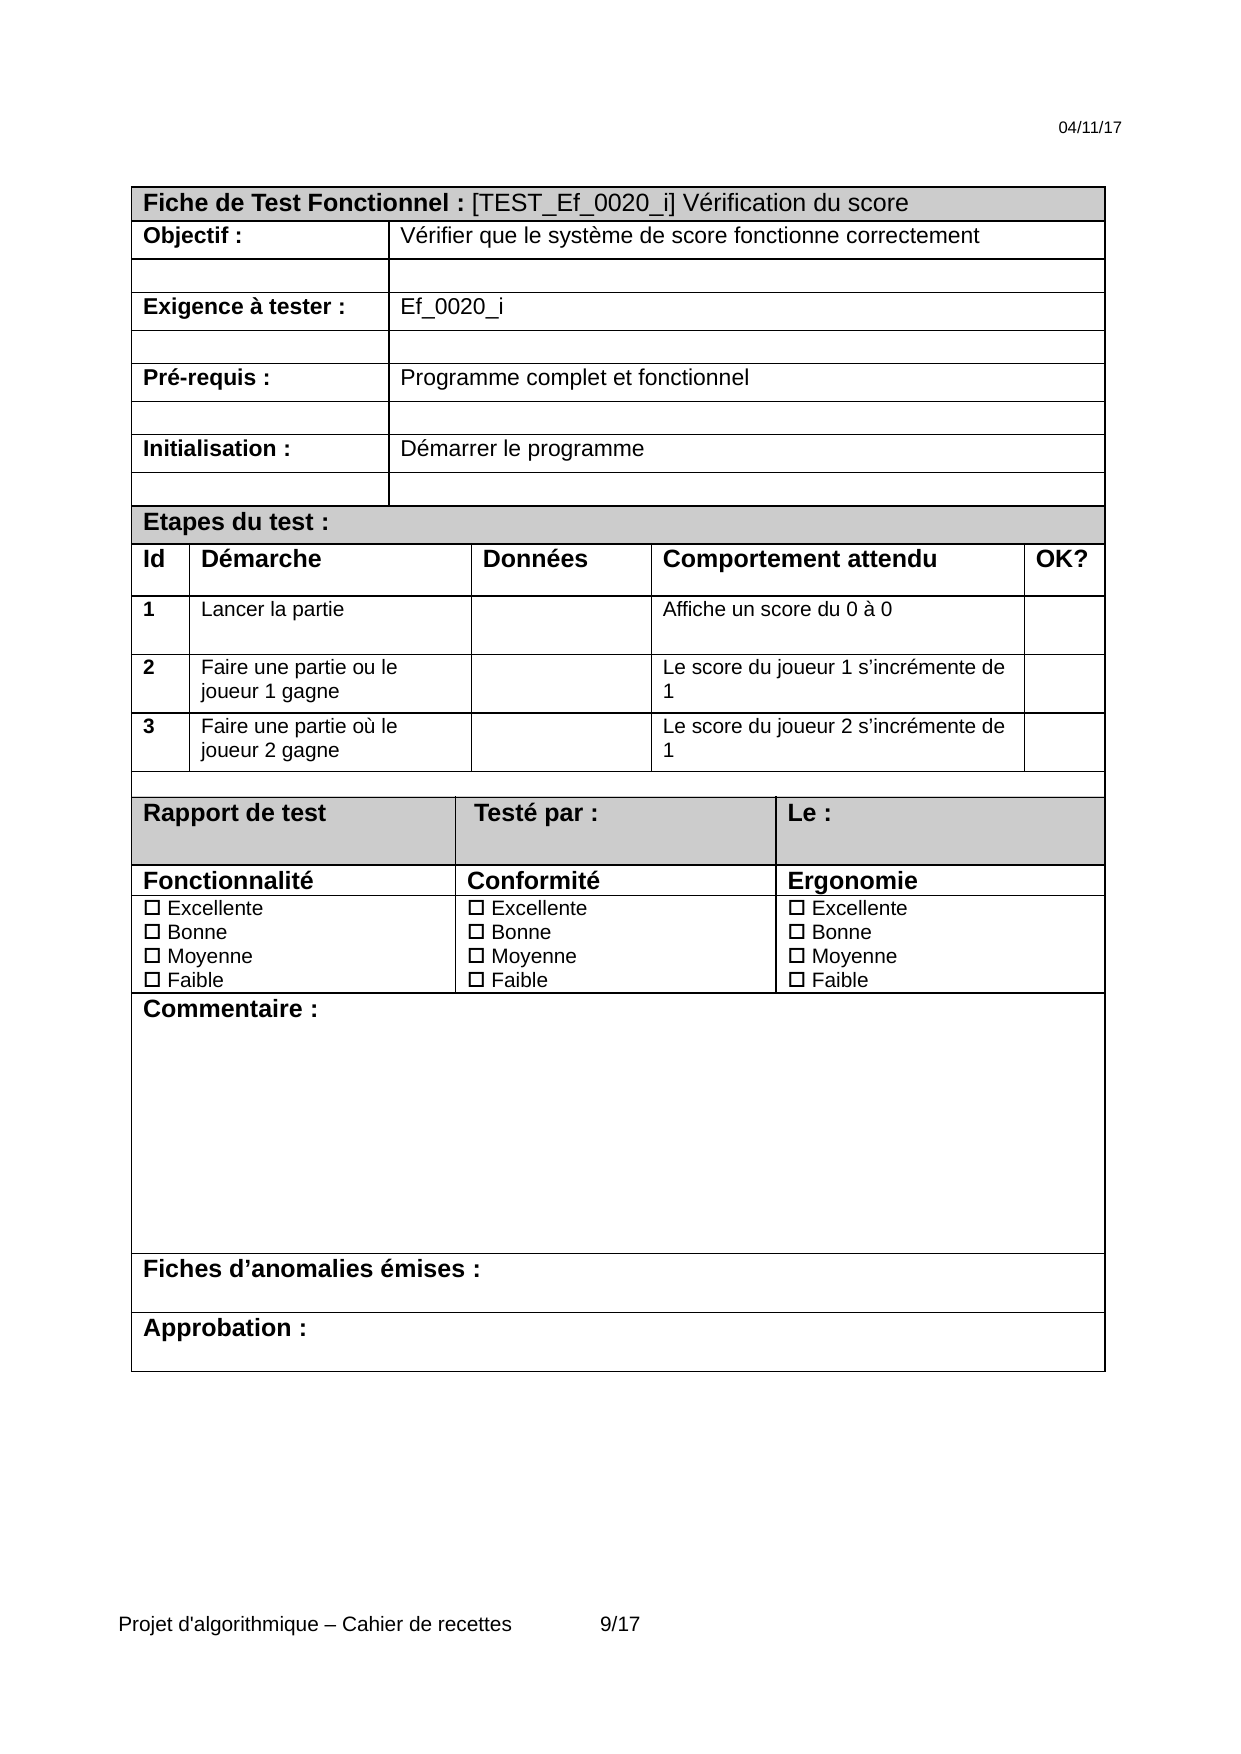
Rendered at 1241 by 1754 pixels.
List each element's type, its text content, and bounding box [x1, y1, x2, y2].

table_cell [390, 402, 1104, 434]
table_cell [390, 331, 1104, 363]
table_cell 1 [132, 597, 189, 653]
table_cell Faire une partie où le joueur 2 gagne [190, 714, 471, 771]
table_cell □ Excellente □ Bonne □ Moyenne □ Faible [456, 896, 775, 992]
table_cell Commentaire : [132, 994, 1104, 1253]
table_cell 3 [132, 714, 189, 771]
table_cell OK? [1025, 545, 1104, 595]
table_cell Le score du joueur 2 s’incrémente de 1 [652, 714, 1024, 771]
table_cell Démarche [190, 545, 471, 595]
table_cell Faire une partie ou le joueur 1 gagne [190, 655, 471, 712]
table_cell Le : [777, 798, 1104, 864]
table_cell Testé par : [456, 798, 775, 864]
table_cell Fiches d’anomalies émises : [132, 1254, 1104, 1312]
table_cell [132, 331, 388, 363]
table_cell Rapport de test [132, 798, 455, 864]
table_cell Approbation : [132, 1313, 1104, 1371]
table_cell Ergonomie [777, 866, 1104, 894]
table_cell [472, 597, 651, 653]
table_cell Pré-requis : [132, 364, 388, 401]
table_cell Objectif : [132, 222, 388, 258]
table_cell Etapes du test : [132, 507, 1104, 543]
table_cell [132, 260, 388, 291]
table_cell Lancer la partie [190, 597, 471, 653]
table_cell Fonctionnalité [132, 866, 455, 894]
table_cell Affiche un score du 0 à 0 [652, 597, 1024, 653]
table_cell [390, 473, 1104, 505]
table_cell [390, 260, 1104, 291]
table_cell Données [472, 545, 651, 595]
table_cell Démarrer le programme [390, 435, 1104, 472]
table_cell Vérifier que le système de score fonctionne correctement [390, 222, 1104, 258]
table_cell Id [132, 545, 189, 595]
table_cell [1025, 714, 1104, 771]
table_cell [132, 402, 388, 434]
table_cell Programme complet et fonctionnel [390, 364, 1104, 401]
table_cell Exigence à tester : [132, 293, 388, 329]
table_cell Initialisation : [132, 435, 388, 472]
table_cell [132, 473, 388, 505]
table_cell □ Excellente □ Bonne □ Moyenne □ Faible [132, 896, 455, 992]
table_cell [132, 772, 1104, 796]
table_cell [472, 714, 651, 771]
table_cell □ Excellente □ Bonne □ Moyenne □ Faible [777, 896, 1104, 992]
table_cell Conformité [456, 866, 775, 894]
table_cell 2 [132, 655, 189, 712]
table_cell [1025, 597, 1104, 653]
table_header Fiche de Test Fonctionnel : [TEST_Ef_0020_i] Vérification du score [132, 188, 1104, 220]
table_cell [1025, 655, 1104, 712]
table_cell Comportement attendu [652, 545, 1024, 595]
table_cell Ef_0020_i [390, 293, 1104, 329]
table_cell Le score du joueur 1 s’incrémente de 1 [652, 655, 1024, 712]
table_cell [472, 655, 651, 712]
